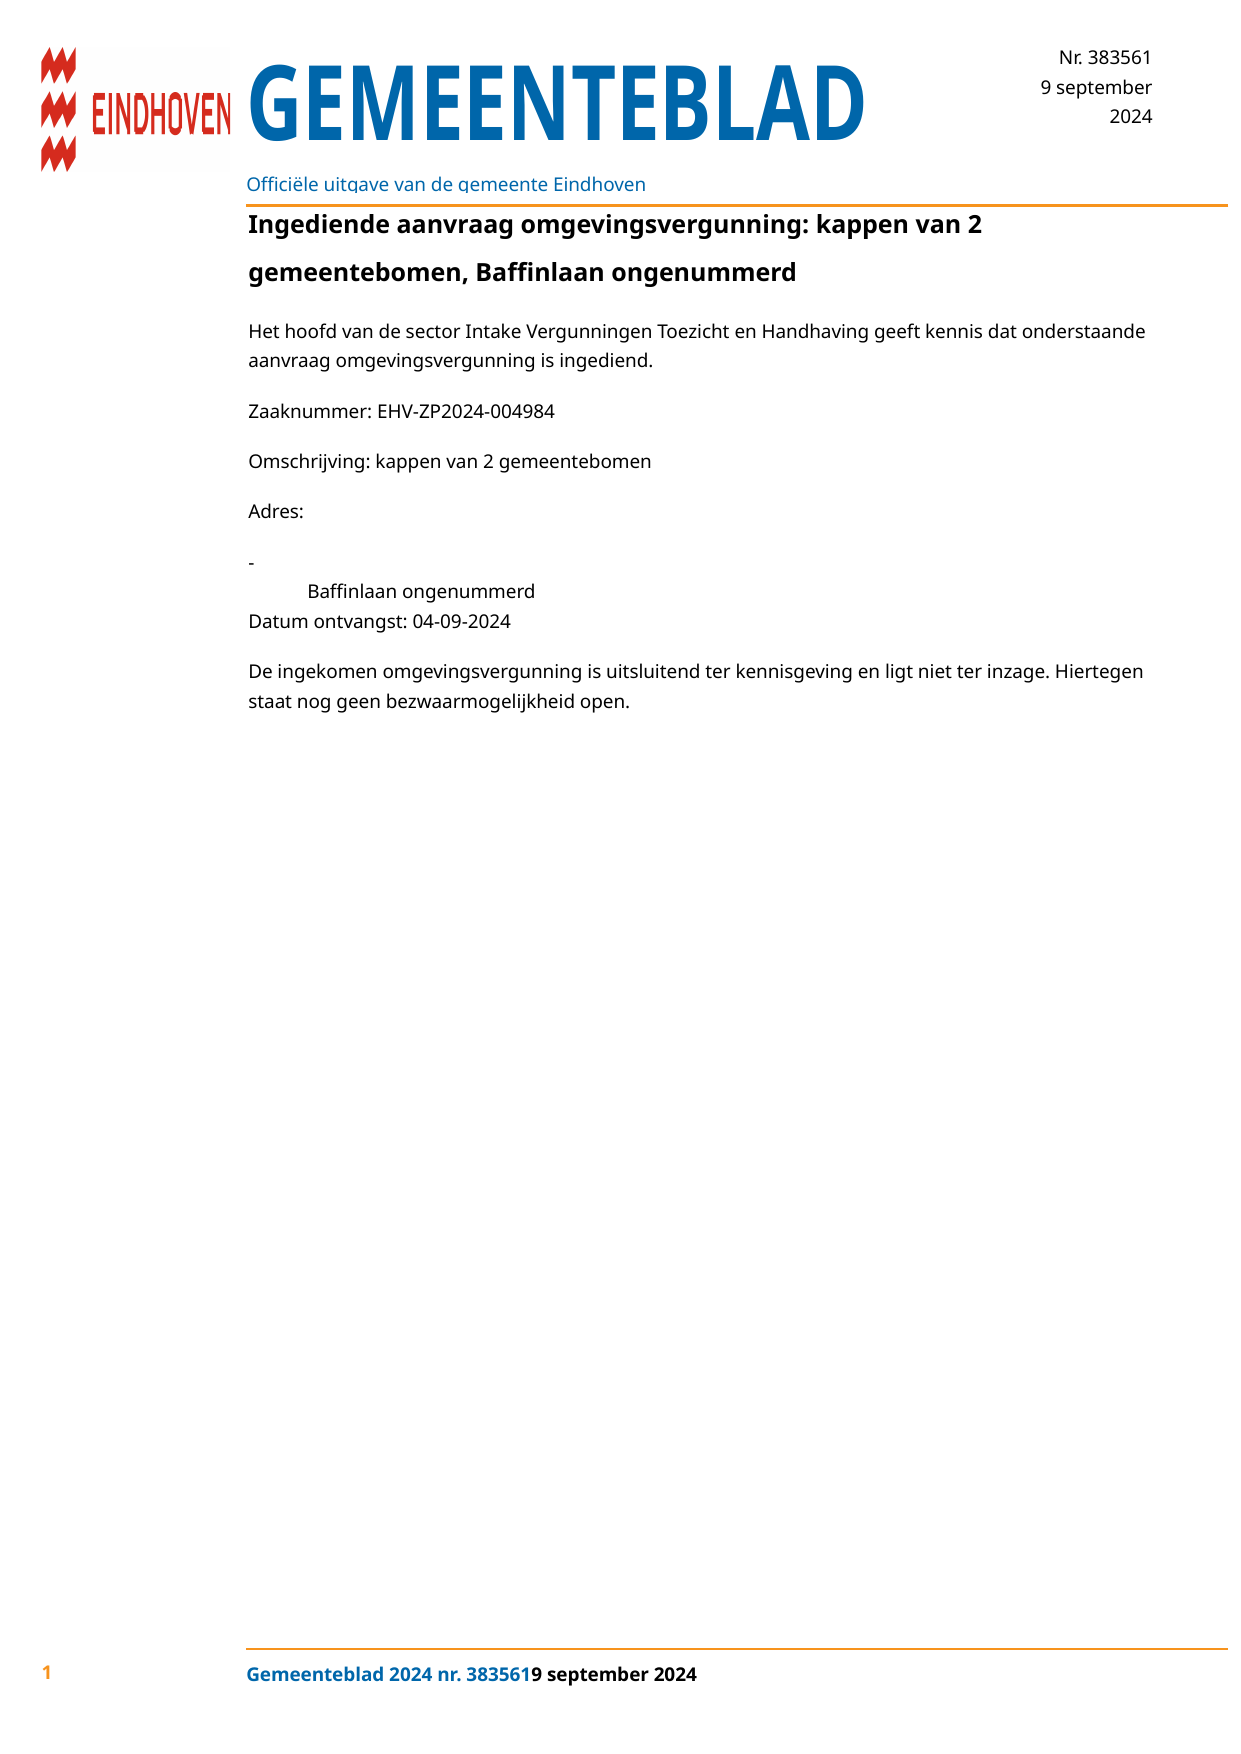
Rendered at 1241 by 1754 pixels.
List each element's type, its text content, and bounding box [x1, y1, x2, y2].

text Omschrijving: kappen van 2 gemeentebomen [248, 448, 1152, 474]
text Zaaknummer: EHV-ZP2024-004984 [248, 398, 1152, 424]
text Het hoofd van de sector Intake Vergunningen Toezicht en Handhaving geeft kennis dat onderstaande aanvraag omgevingsvergunning is ingediend. [248, 318, 1152, 373]
text Ingediende aanvraag omgevingsvergunning: kappen van 2 gemeentebomen, Baffinlaan ongenummerd [248, 207, 1152, 288]
text Adres: [248, 499, 1152, 524]
picture [41, 47, 231, 172]
list Baffinlaan ongenummerd [248, 579, 1152, 604]
text De ingekomen omgevingsvergunning is uitsluitend ter kennisgeving en ligt niet ter inzage. Hiertegen staat nog geen bezwaarmogelijkheid open. [248, 659, 1152, 714]
text Datum ontvangst: 04-09-2024 [248, 608, 1152, 634]
